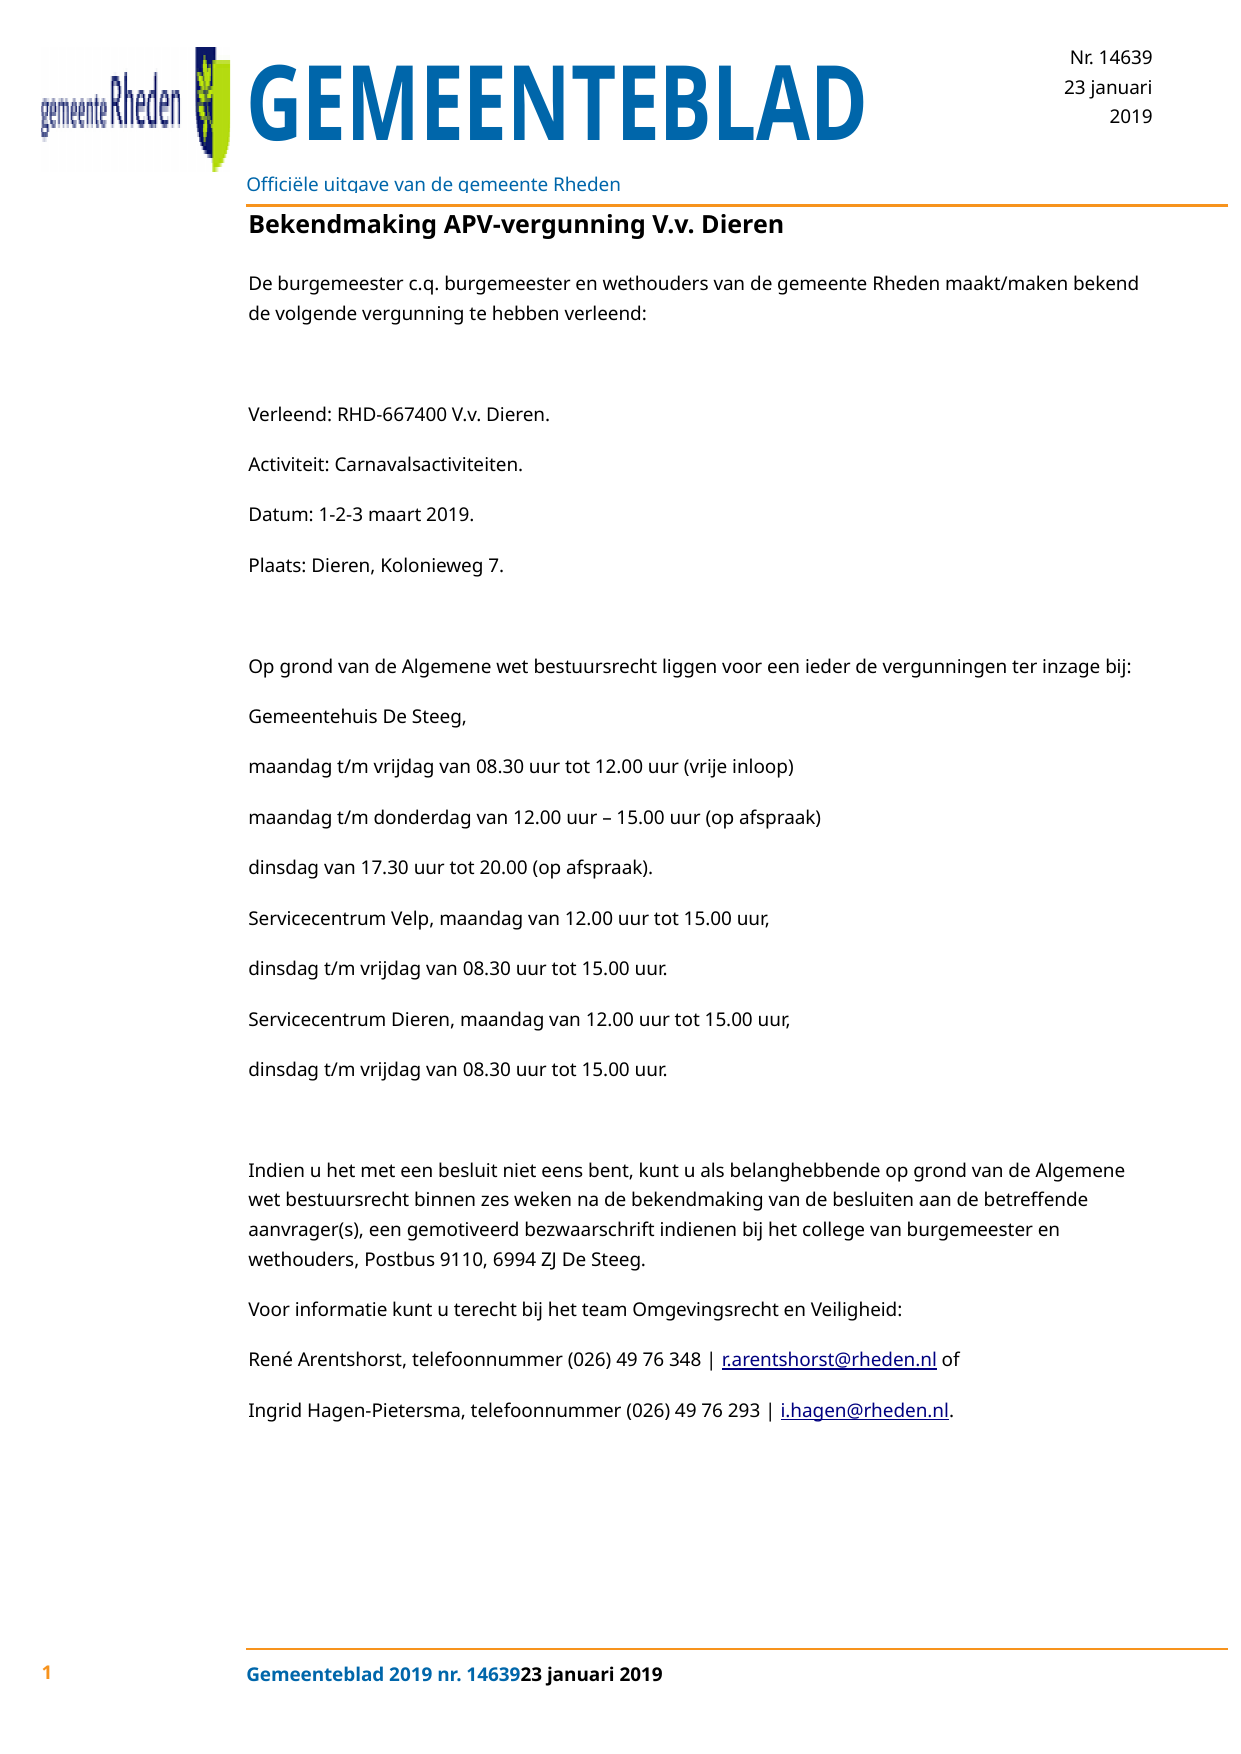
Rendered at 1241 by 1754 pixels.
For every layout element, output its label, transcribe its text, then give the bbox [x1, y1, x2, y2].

text Voor informatie kunt u terecht bij het team Omgevingsrecht en Veiligheid: [248, 1296, 1152, 1322]
text Servicecentrum Velp, maandag van 12.00 uur tot 15.00 uur, [248, 905, 1152, 931]
text Verleend: RHD-667400 V.v. Dieren. [248, 401, 1152, 426]
text Gemeentehuis De Steeg, [248, 703, 1152, 729]
text Servicecentrum Dieren, maandag van 12.00 uur tot 15.00 uur, [248, 1006, 1152, 1031]
text Activiteit: Carnavalsactiviteiten. [248, 451, 1152, 477]
text Indien u het met een besluit niet eens bent, kunt u als belanghebbende op grond van de Algemene wet bestuursrecht binnen zes weken na de bekendmaking van de besluiten aan de betreffende aanvrager(s), een gemotiveerd bezwaarschrift indienen bij het college van burgemeester en wethouders, Postbus 9110, 6994 ZJ De Steeg. [248, 1157, 1152, 1271]
text dinsdag t/m vrijdag van 08.30 uur tot 15.00 uur. [248, 955, 1152, 981]
text René Arentshorst, telefoonnummer (026) 49 76 348 | r.arentshorst@rheden.nl of [248, 1347, 1152, 1372]
picture [41, 47, 231, 172]
text dinsdag t/m vrijdag van 08.30 uur tot 15.00 uur. [248, 1056, 1152, 1082]
text Ingrid Hagen-Pietersma, telefoonnummer (026) 49 76 293 | i.hagen@rheden.nl. [248, 1397, 1152, 1423]
text Op grond van de Algemene wet bestuursrecht liggen voor een ieder de vergunningen ter inzage bij: [248, 653, 1152, 678]
text Datum: 1-2-3 maart 2019. [248, 502, 1152, 527]
text De burgemeester c.q. burgemeester en wethouders van de gemeente Rheden maakt/maken bekend de volgende vergunning te hebben verleend: [248, 270, 1152, 326]
text dinsdag van 17.30 uur tot 20.00 (op afspraak). [248, 854, 1152, 880]
text Plaats: Dieren, Kolonieweg 7. [248, 552, 1152, 578]
text Bekendmaking APV-vergunning V.v. Dieren [248, 207, 1152, 241]
text maandag t/m donderdag van 12.00 uur – 15.00 uur (op afspraak) [248, 804, 1152, 830]
text maandag t/m vrijdag van 08.30 uur tot 12.00 uur (vrije inloop) [248, 754, 1152, 779]
